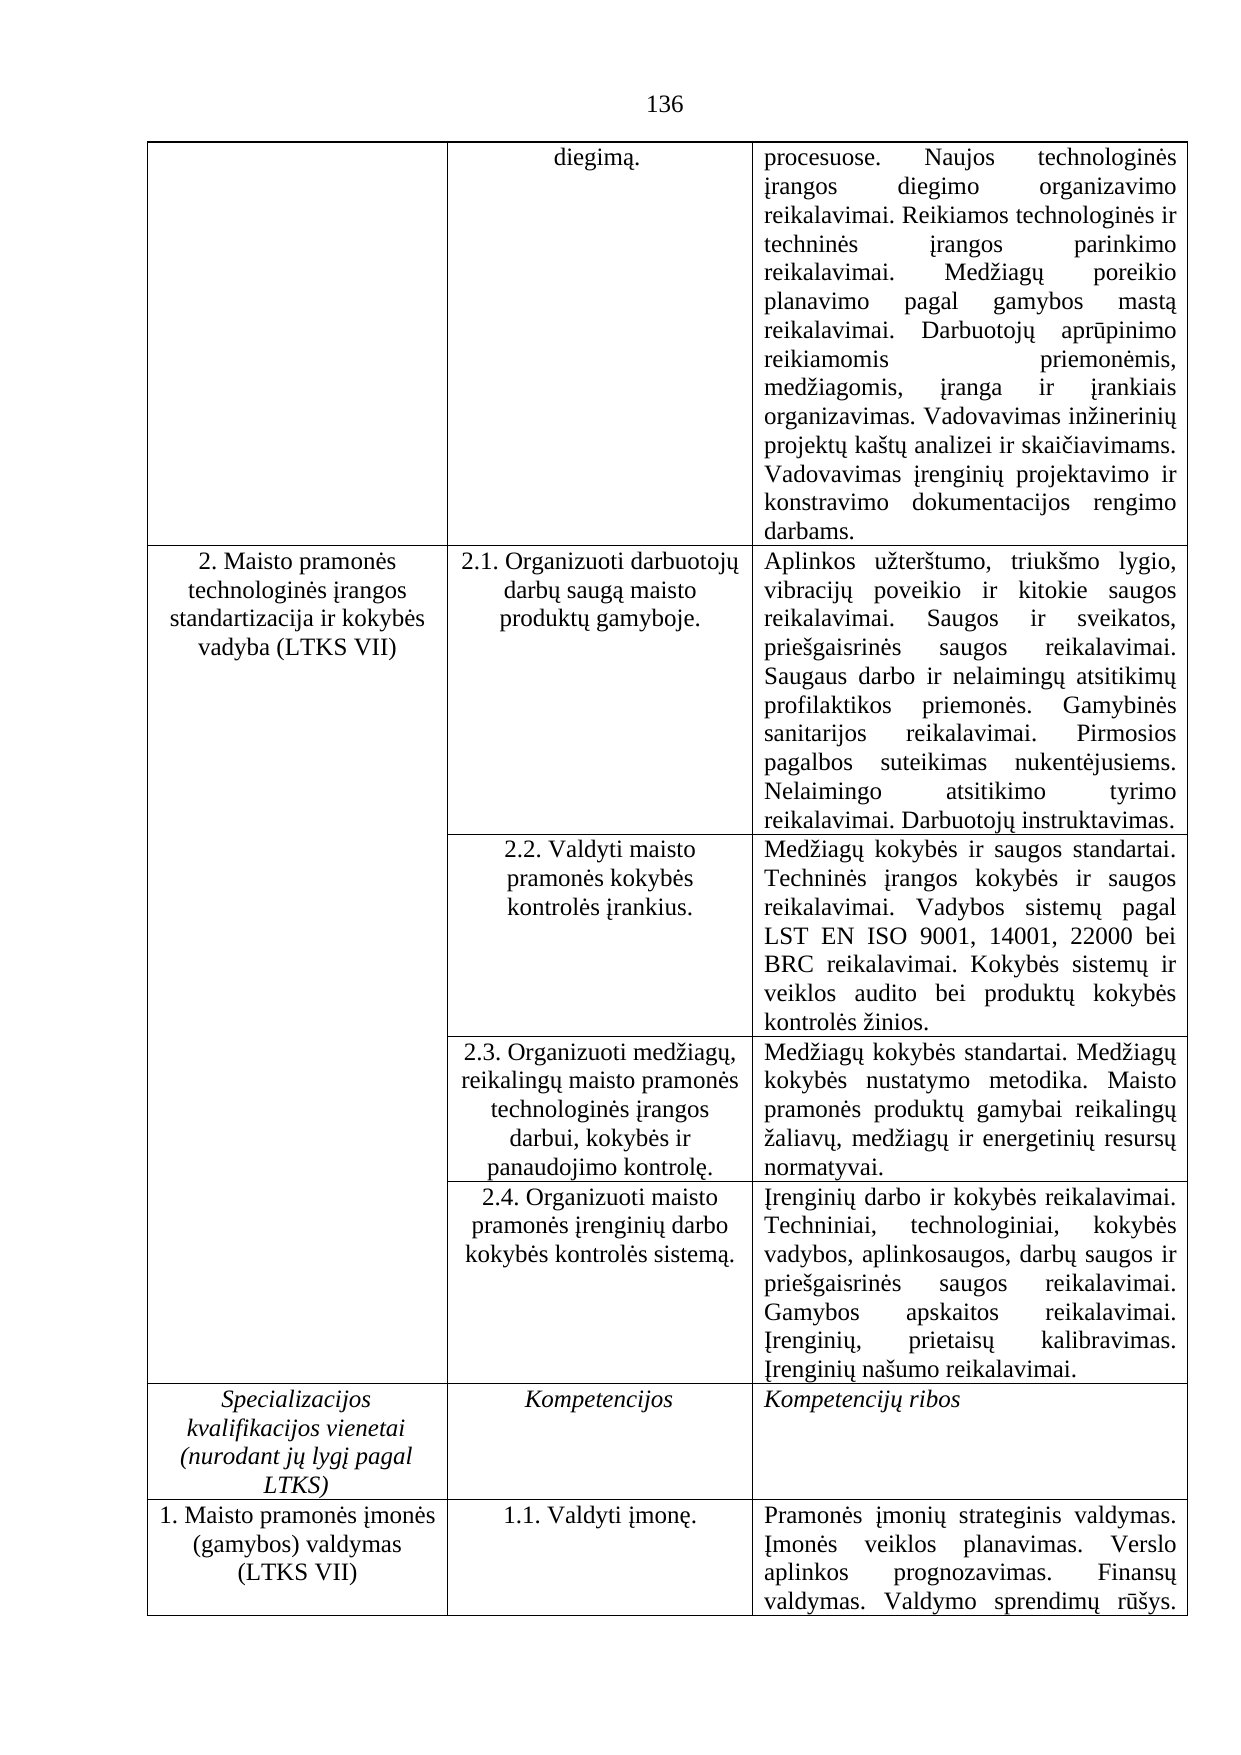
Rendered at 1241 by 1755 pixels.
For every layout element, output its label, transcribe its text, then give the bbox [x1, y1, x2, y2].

table_cell 2.4. Organizuoti maisto pramonės įrenginių darbo kokybės kontrolės sistemą. [448, 1182, 752, 1383]
table_cell procesuose. Naujos technologinės įrangos diegimo organizavimo reikalavimai. Reikiamos technologinės ir techninės įrangos parinkimo reikalavimai. Medžiagų poreikio planavimo pagal gamybos mastą reikalavimai. Darbuotojų aprūpinimo reikiamomis priemonėmis, medžiagomis, įranga ir įrankiais organizavimas. Vadovavimas inžinerinių projektų kaštų analizei ir skaičiavimams. Vadovavimas įrenginių projektavimo ir konstravimo dokumentacijos rengimo darbams. [753, 143, 1187, 545]
table_cell diegimą. [448, 143, 752, 545]
table_cell 1.1. Valdyti įmonę. [448, 1500, 752, 1615]
table_cell 2.1. Organizuoti darbuotojų darbų saugą maisto produktų gamyboje. [448, 546, 752, 833]
table_cell Įrenginių darbo ir kokybės reikalavimai. Techniniai, technologiniai, kokybės vadybos, aplinkosaugos, darbų saugos ir priešgaisrinės saugos reikalavimai. Gamybos apskaitos reikalavimai. Įrenginių, prietaisų kalibravimas. Įrenginių našumo reikalavimai. [753, 1182, 1187, 1383]
table_cell 2. Maisto pramonės technologinės įrangos standartizacija ir kokybės vadyba (LTKS VII) [148, 546, 447, 1383]
table_cell 1. Maisto pramonės įmonės (gamybos) valdymas (LTKS VII) [148, 1500, 447, 1615]
table_cell [148, 143, 447, 545]
table_cell 2.3. Organizuoti medžiagų, reikalingų maisto pramonės technologinės įrangos darbui, kokybės ir panaudojimo kontrolę. [448, 1037, 752, 1181]
table_cell Pramonės įmonių strateginis valdymas. Įmonės veiklos planavimas. Verslo aplinkos prognozavimas. Finansų valdymas. Valdymo sprendimų rūšys. [753, 1500, 1187, 1615]
table_cell Medžiagų kokybės ir saugos standartai. Techninės įrangos kokybės ir saugos reikalavimai. Vadybos sistemų pagal LST EN ISO 9001, 14001, 22000 bei BRC reikalavimai. Kokybės sistemų ir veiklos audito bei produktų kokybės kontrolės žinios. [753, 835, 1187, 1036]
table_cell Specializacijos kvalifikacijos vienetai (nurodant jų lygį pagal LTKS) [148, 1384, 447, 1499]
table_cell 2.2. Valdyti maisto pramonės kokybės kontrolės įrankius. [448, 835, 752, 1036]
table_cell Medžiagų kokybės standartai. Medžiagų kokybės nustatymo metodika. Maisto pramonės produktų gamybai reikalingų žaliavų, medžiagų ir energetinių resursų normatyvai. [753, 1037, 1187, 1181]
table_cell Kompetencijų ribos [753, 1384, 1187, 1499]
table_cell Aplinkos užterštumo, triukšmo lygio, vibracijų poveikio ir kitokie saugos reikalavimai. Saugos ir sveikatos, priešgaisrinės saugos reikalavimai. Saugaus darbo ir nelaimingų atsitikimų profilaktikos priemonės. Gamybinės sanitarijos reikalavimai. Pirmosios pagalbos suteikimas nukentėjusiems. Nelaimingo atsitikimo tyrimo reikalavimai. Darbuotojų instruktavimas. [753, 546, 1187, 833]
table_cell Kompetencijos [448, 1384, 752, 1499]
